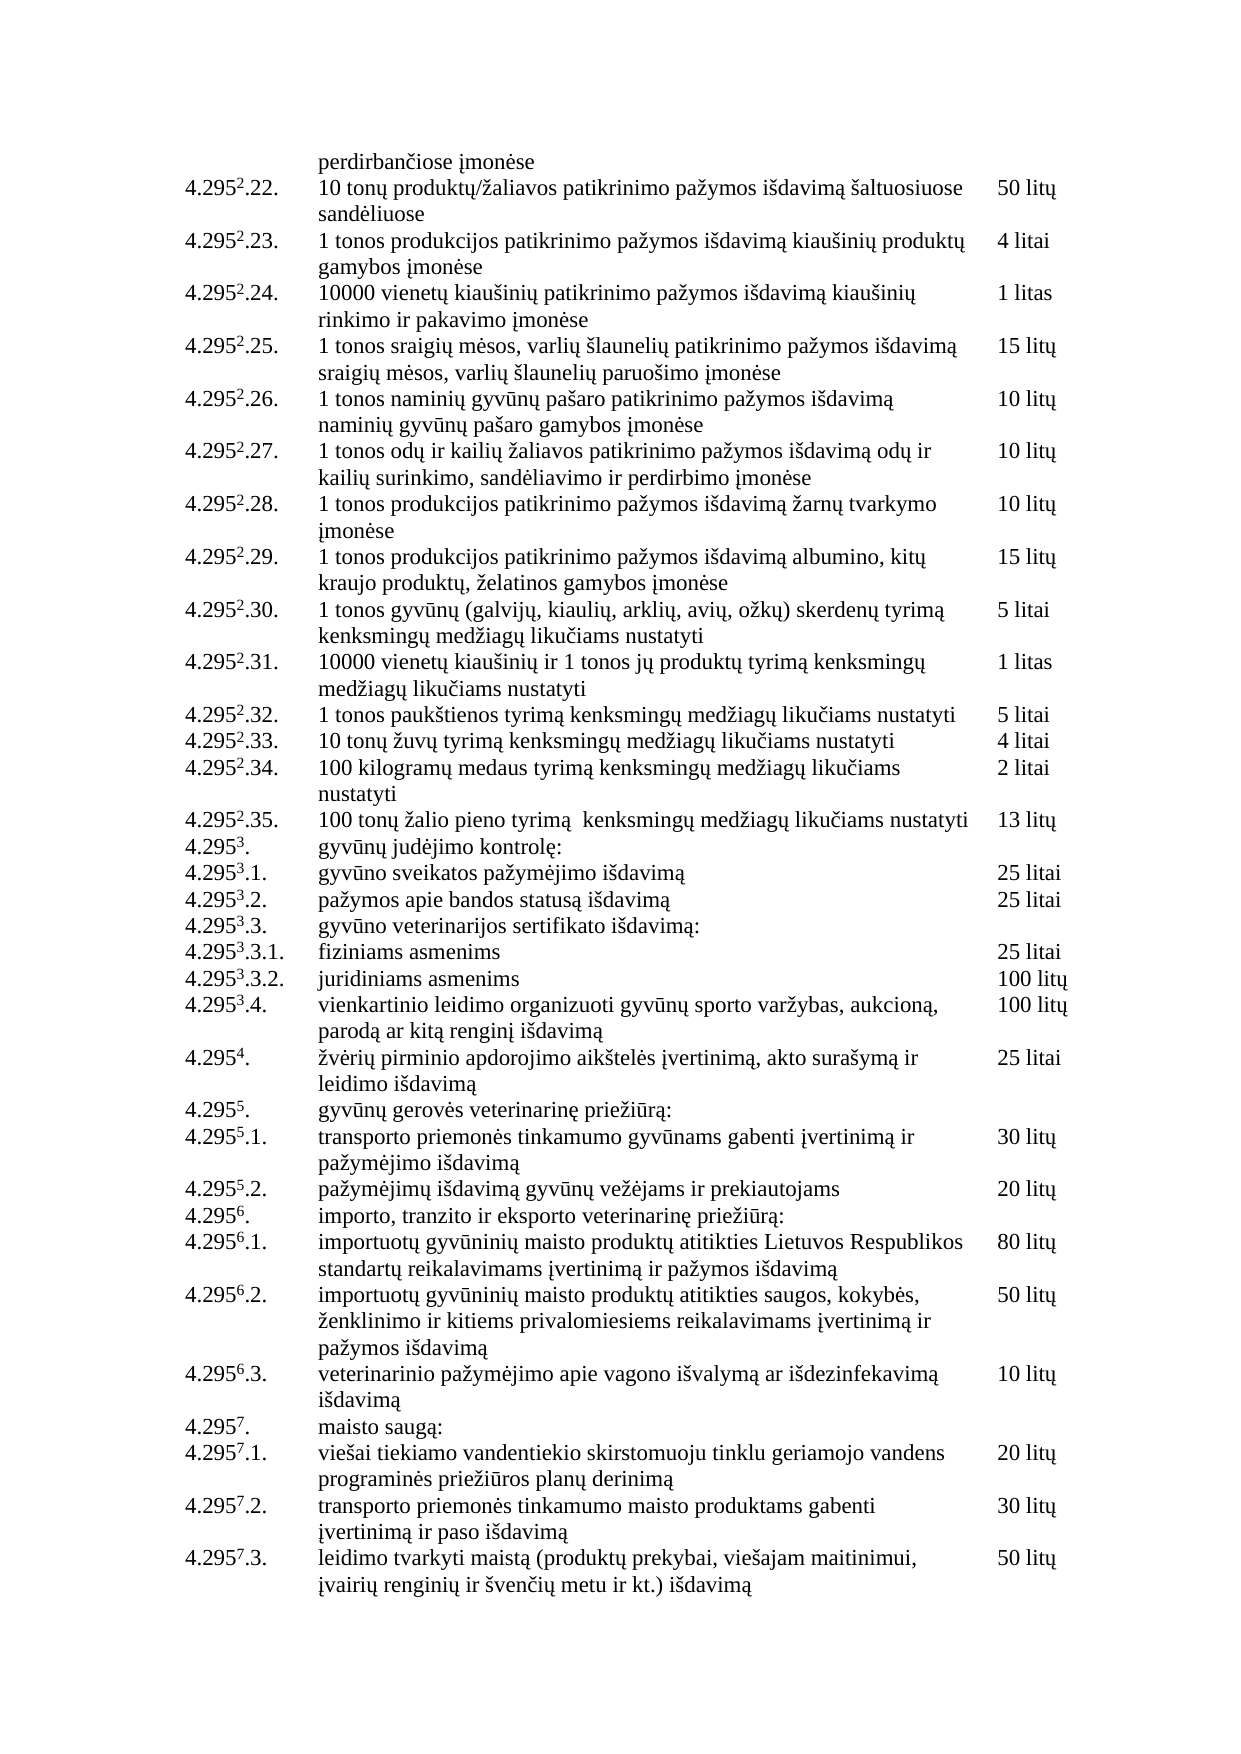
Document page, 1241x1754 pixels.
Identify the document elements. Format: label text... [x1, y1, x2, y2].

table_cell vienkartinio leidimo organizuoti gyvūnų sporto varžybas, aukcioną, parodą ar kitą renginį išdavimą [307, 991, 986, 1044]
table_cell 100 litų [986, 991, 1148, 1044]
table_cell 10 litų [986, 385, 1148, 438]
table_cell 25 litai [986, 938, 1148, 965]
table_cell 20 litų [986, 1176, 1148, 1202]
table_cell 4.2957. [174, 1413, 307, 1439]
table_cell 4.2954. [174, 1044, 307, 1096]
table_cell 100 litų [986, 965, 1148, 991]
table_cell 20 litų [986, 1439, 1148, 1492]
table_cell importuotų gyvūninių maisto produktų atitikties Lietuvos Respublikos standartų reikalavimams įvertinimą ir pažymos išdavimą [307, 1228, 986, 1281]
table_cell 4.2952.26. [174, 385, 307, 438]
table_cell gyvūnų gerovės veterinarinę priežiūrą: [307, 1096, 986, 1123]
table_cell fiziniams asmenims [307, 938, 986, 965]
table_cell gyvūno veterinarijos sertifikato išdavimą: [307, 912, 986, 938]
table_cell 4.2955.2. [174, 1176, 307, 1202]
table_cell 4.2957.3. [174, 1545, 307, 1597]
table_cell leidimo tvarkyti maistą (produktų prekybai, viešajam maitinimui, įvairių renginių ir švenčių metu ir kt.) išdavimą [307, 1545, 986, 1597]
table_cell 4.2957.1. [174, 1439, 307, 1492]
table_cell 2 litai [986, 754, 1148, 807]
table_cell 30 litų [986, 1123, 1148, 1176]
table_cell 4.2956. [174, 1202, 307, 1228]
table_cell 4.2955.1. [174, 1123, 307, 1176]
table_cell 4.2956.3. [174, 1360, 307, 1413]
table_cell 10000 vienetų kiaušinių ir 1 tonos jų produktų tyrimą kenksmingų medžiagų likučiams nustatyti [307, 649, 986, 701]
table_cell 1 litas [986, 649, 1148, 701]
table_cell 1 tonos gyvūnų (galvijų, kiaulių, arklių, avių, ožkų) skerdenų tyrimą kenksmingų medžiagų likučiams nustatyti [307, 596, 986, 648]
table_cell 1 tonos produkcijos patikrinimo pažymos išdavimą žarnų tvarkymo įmonėse [307, 490, 986, 543]
table_cell 10 litų [986, 490, 1148, 543]
table_cell 1 tonos naminių gyvūnų pašaro patikrinimo pažymos išdavimą naminių gyvūnų pašaro gamybos įmonėse [307, 385, 986, 438]
table_cell 4.2952.25. [174, 332, 307, 385]
table_cell 4 litai [986, 728, 1148, 754]
table_cell 1 tonos paukštienos tyrimą kenksmingų medžiagų likučiams nustatyti [307, 701, 986, 727]
table_cell 4.2952.23. [174, 227, 307, 279]
table_cell 4.2953.3.1. [174, 938, 307, 965]
table_cell [986, 1096, 1148, 1123]
table_cell 4.2952.24. [174, 280, 307, 332]
table_cell pažymos apie bandos statusą išdavimą [307, 886, 986, 912]
table_cell 100 tonų žalio pieno tyrimą kenksmingų medžiagų likučiams nustatyti [307, 807, 986, 833]
table_cell 50 litų [986, 174, 1148, 227]
table_cell pažymėjimų išdavimą gyvūnų vežėjams ir prekiautojams [307, 1176, 986, 1202]
table_cell 4.2952.34. [174, 754, 307, 807]
table_cell 4.2952.22. [174, 174, 307, 227]
table_cell transporto priemonės tinkamumo maisto produktams gabenti įvertinimą ir paso išdavimą [307, 1492, 986, 1544]
table_cell [986, 1413, 1148, 1439]
table_cell 4.2953.3.2. [174, 965, 307, 991]
table_cell 4.2952.29. [174, 543, 307, 596]
table_cell [986, 148, 1148, 174]
table_cell 4.2952.31. [174, 649, 307, 701]
table_cell 1 litas [986, 280, 1148, 332]
table_cell 4.2953.4. [174, 991, 307, 1044]
table_cell 4.2953.2. [174, 886, 307, 912]
table_cell 1 tonos sraigių mėsos, varlių šlaunelių patikrinimo pažymos išdavimą sraigių mėsos, varlių šlaunelių paruošimo įmonėse [307, 332, 986, 385]
table_cell 25 litai [986, 859, 1148, 886]
table_cell 4.2957.2. [174, 1492, 307, 1544]
table_cell 4.2952.35. [174, 807, 307, 833]
table_cell 30 litų [986, 1492, 1148, 1544]
table_cell 15 litų [986, 543, 1148, 596]
table_cell 4.2952.28. [174, 490, 307, 543]
table_cell 4.2956.1. [174, 1228, 307, 1281]
table_cell [174, 148, 307, 174]
table_cell 80 litų [986, 1228, 1148, 1281]
table_cell gyvūno sveikatos pažymėjimo išdavimą [307, 859, 986, 886]
table_cell importuotų gyvūninių maisto produktų atitikties saugos, kokybės, ženklinimo ir kitiems privalomiesiems reikalavimams įvertinimą ir pažymos išdavimą [307, 1281, 986, 1360]
table_cell [986, 912, 1148, 938]
table_cell 15 litų [986, 332, 1148, 385]
table_cell 10 tonų žuvų tyrimą kenksmingų medžiagų likučiams nustatyti [307, 728, 986, 754]
table_cell 4 litai [986, 227, 1148, 279]
table_cell 1 tonos produkcijos patikrinimo pažymos išdavimą kiaušinių produktų gamybos įmonėse [307, 227, 986, 279]
table_cell 4.2956.2. [174, 1281, 307, 1360]
table_cell 10 tonų produktų/žaliavos patikrinimo pažymos išdavimą šaltuosiuose sandėliuose [307, 174, 986, 227]
table_cell [986, 833, 1148, 859]
table_cell maisto saugą: [307, 1413, 986, 1439]
table_cell veterinarinio pažymėjimo apie vagono išvalymą ar išdezinfekavimą išdavimą [307, 1360, 986, 1413]
table_cell 4.2952.30. [174, 596, 307, 648]
table_cell 25 litai [986, 1044, 1148, 1096]
table_cell 5 litai [986, 701, 1148, 727]
table_cell transporto priemonės tinkamumo gyvūnams gabenti įvertinimą ir pažymėjimo išdavimą [307, 1123, 986, 1176]
table_cell 10 litų [986, 1360, 1148, 1413]
table_cell žvėrių pirminio apdorojimo aikštelės įvertinimą, akto surašymą ir leidimo išdavimą [307, 1044, 986, 1096]
table_cell 10000 vienetų kiaušinių patikrinimo pažymos išdavimą kiaušinių rinkimo ir pakavimo įmonėse [307, 280, 986, 332]
table_cell gyvūnų judėjimo kontrolę: [307, 833, 986, 859]
table_cell 4.2952.33. [174, 728, 307, 754]
table_cell importo, tranzito ir eksporto veterinarinę priežiūrą: [307, 1202, 986, 1228]
table_cell 4.2955. [174, 1096, 307, 1123]
table_cell viešai tiekiamo vandentiekio skirstomuoju tinklu geriamojo vandens programinės priežiūros planų derinimą [307, 1439, 986, 1492]
table_cell 10 litų [986, 438, 1148, 490]
table_cell 50 litų [986, 1281, 1148, 1360]
table_cell 4.2952.27. [174, 438, 307, 490]
table_cell 50 litų [986, 1545, 1148, 1597]
table_cell juridiniams asmenims [307, 965, 986, 991]
table_cell 13 litų [986, 807, 1148, 833]
table_cell 25 litai [986, 886, 1148, 912]
table_cell [986, 1202, 1148, 1228]
table_cell 100 kilogramų medaus tyrimą kenksmingų medžiagų likučiams nustatyti [307, 754, 986, 807]
table_cell 4.2953.1. [174, 859, 307, 886]
table_cell 5 litai [986, 596, 1148, 648]
table_cell perdirbančiose įmonėse [307, 148, 986, 174]
table_cell 4.2952.32. [174, 701, 307, 727]
table_cell 1 tonos odų ir kailių žaliavos patikrinimo pažymos išdavimą odų ir kailių surinkimo, sandėliavimo ir perdirbimo įmonėse [307, 438, 986, 490]
table_cell 4.2953.3. [174, 912, 307, 938]
table_cell 4.2953. [174, 833, 307, 859]
table_cell 1 tonos produkcijos patikrinimo pažymos išdavimą albumino, kitų kraujo produktų, želatinos gamybos įmonėse [307, 543, 986, 596]
